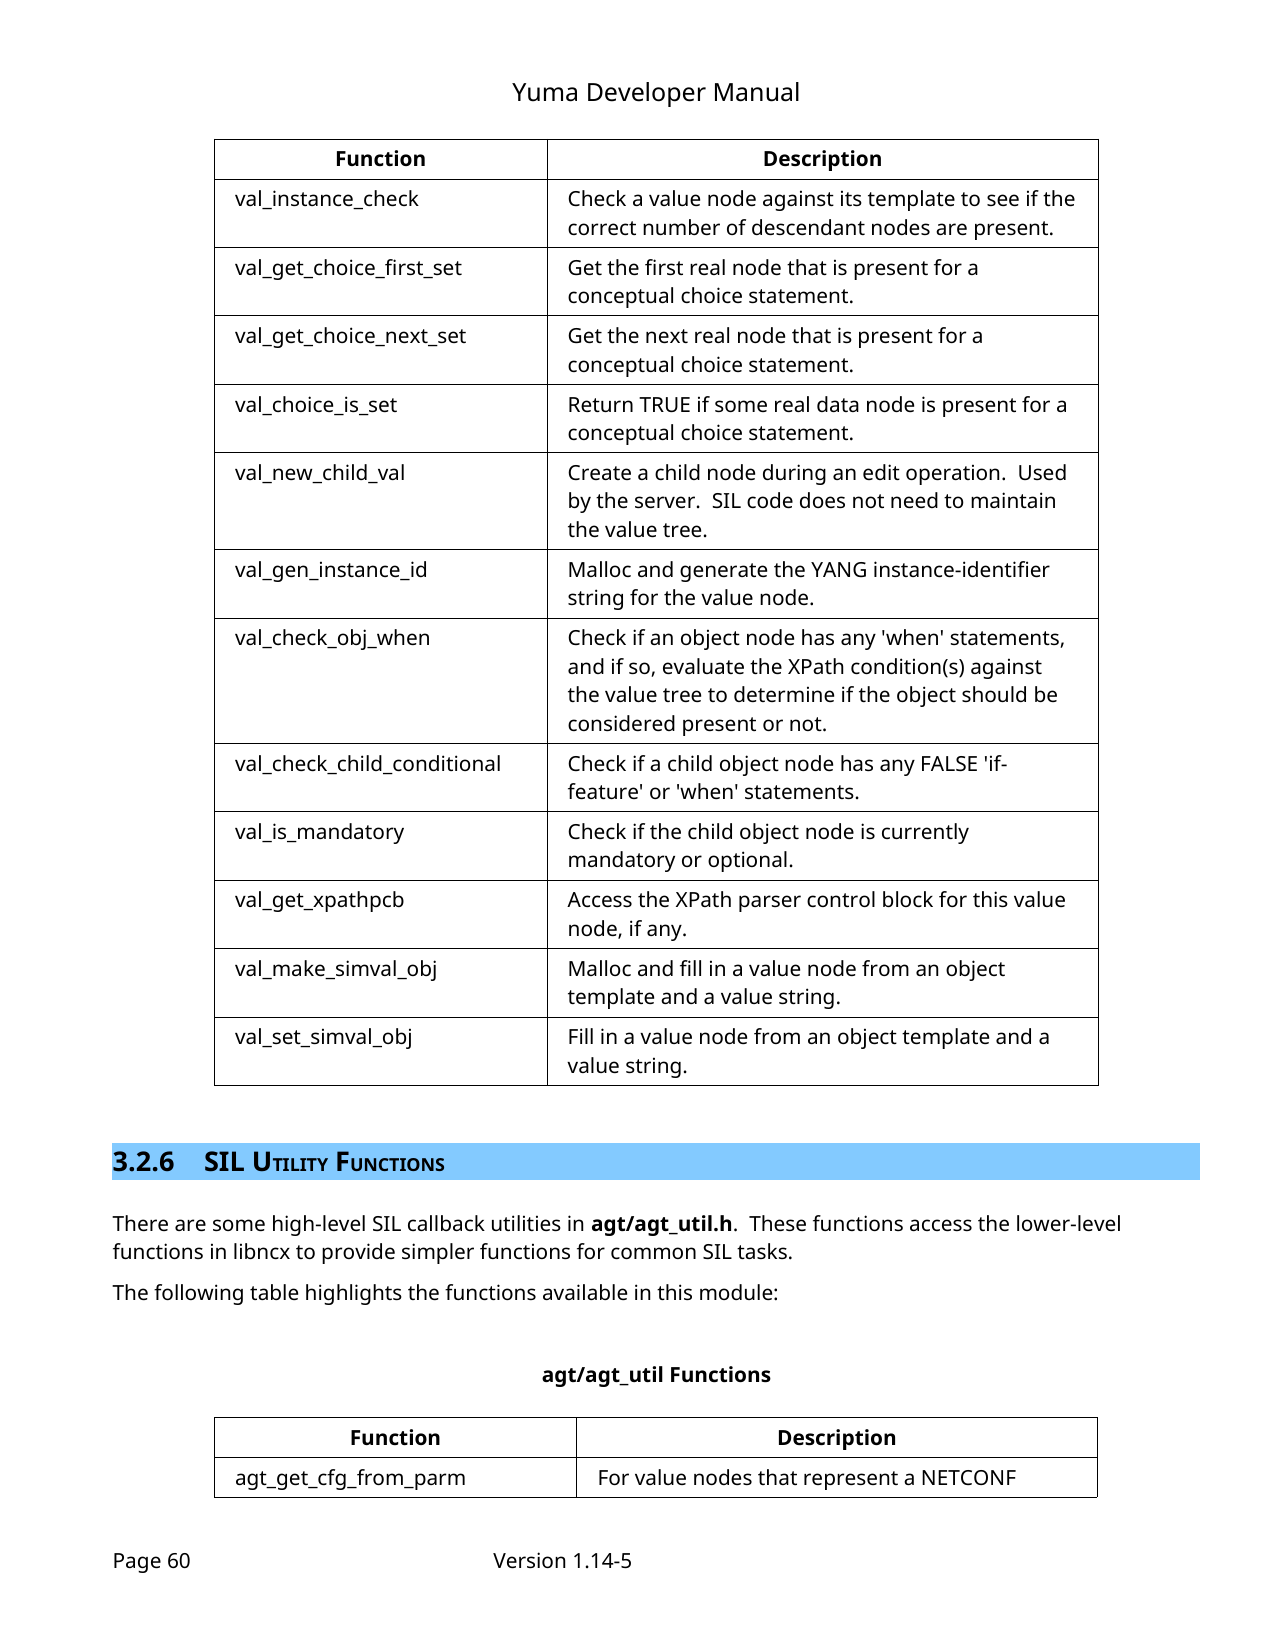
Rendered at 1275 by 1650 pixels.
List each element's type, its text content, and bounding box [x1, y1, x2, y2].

table_cell agt_get_cfg_from_parm [215, 1458, 576, 1497]
table_cell val_is_mandatory [215, 812, 547, 880]
table_cell Check if the child object node is currently mandatory or optional. [548, 812, 1098, 880]
table_cell Malloc and fill in a value node from an object template and a value string. [548, 949, 1098, 1017]
table_cell val_check_child_conditional [215, 744, 547, 811]
table_cell val_get_choice_first_set [215, 248, 547, 315]
table_cell Get the first real node that is present for a conceptual choice statement. [548, 248, 1098, 315]
table_cell val_new_child_val [215, 453, 547, 549]
table_header Description [577, 1418, 1097, 1457]
table_cell Check a value node against its template to see if the correct number of descendant nodes are present. [548, 180, 1098, 247]
table_cell val_choice_is_set [215, 385, 547, 452]
subtitle SIL Utility Functions [112, 1143, 1200, 1180]
table_cell Check if a child object node has any FALSE 'if-feature' or 'when' statements. [548, 744, 1098, 811]
table_cell val_make_simval_obj [215, 949, 547, 1017]
table_cell Malloc and generate the YANG instance-identifier string for the value node. [548, 550, 1098, 618]
table_cell val_set_simval_obj [215, 1018, 547, 1085]
table_header Function [215, 140, 547, 178]
table_cell For value nodes that represent a NETCONF [577, 1458, 1097, 1497]
table_cell Return TRUE if some real data node is present for a conceptual choice statement. [548, 385, 1098, 452]
text There are some high-level SIL callback utilities in agt/agt_util.h. These functions access the lower-level functions in libncx to provide simpler functions for common SIL tasks. [112, 1209, 1200, 1266]
table_cell val_get_xpathpcb [215, 881, 547, 948]
table_cell val_check_obj_when [215, 619, 547, 743]
table_cell Get the next real node that is present for a conceptual choice statement. [548, 316, 1098, 384]
table_cell Access the XPath parser control block for this value node, if any. [548, 881, 1098, 948]
table_cell val_instance_check [215, 180, 547, 247]
table_cell val_get_choice_next_set [215, 316, 547, 384]
table_cell val_gen_instance_id [215, 550, 547, 618]
subtitle agt/agt_util Functions [127, 1360, 1185, 1388]
table_cell Fill in a value node from an object template and a value string. [548, 1018, 1098, 1085]
text The following table highlights the functions available in this module: [112, 1278, 1200, 1307]
table_cell Create a child node during an edit operation. Used by the server. SIL code does not need to maintain the value tree. [548, 453, 1098, 549]
table_header Function [215, 1418, 576, 1457]
table_cell Check if an object node has any 'when' statements, and if so, evaluate the XPath condition(s) against the value tree to determine if the object should be considered present or not. [548, 619, 1098, 743]
table_header Description [548, 140, 1098, 178]
